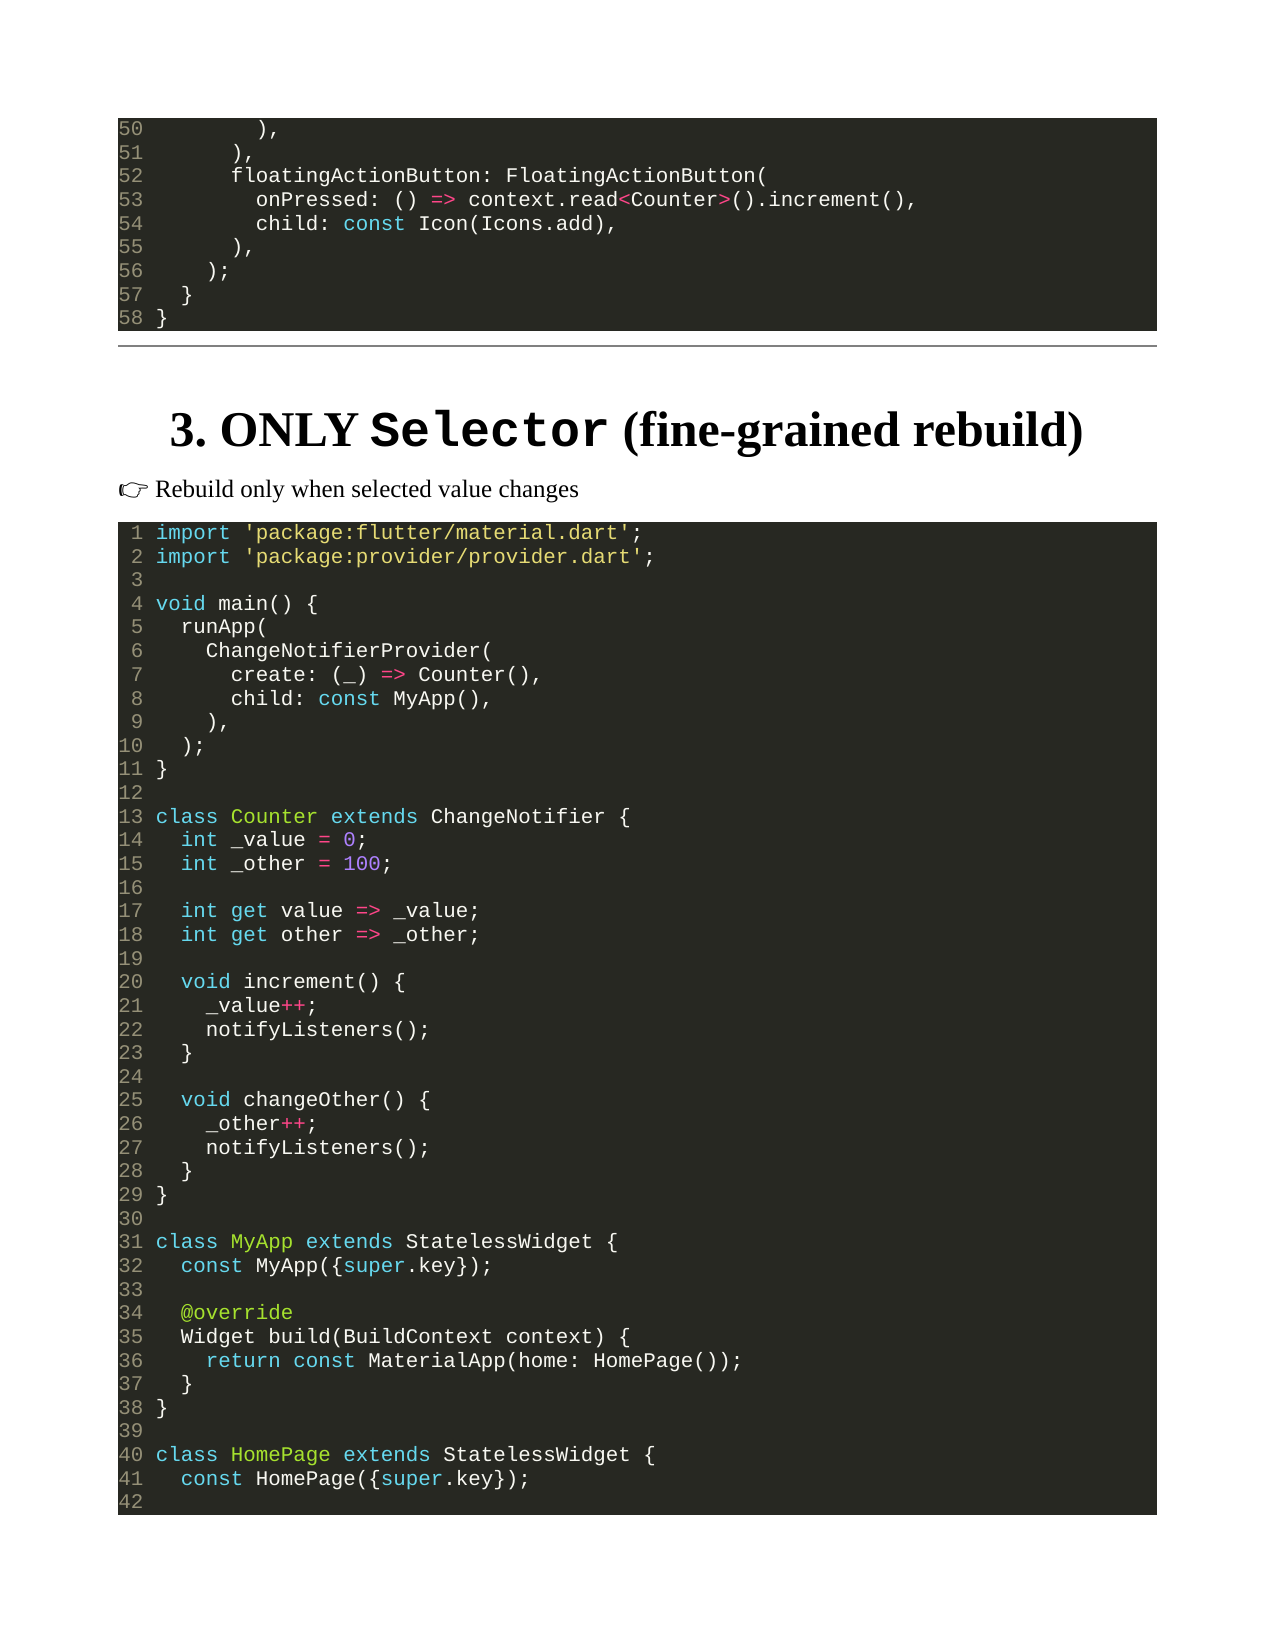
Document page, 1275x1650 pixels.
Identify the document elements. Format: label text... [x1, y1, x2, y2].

text 41 const HomePage({super.key}); [118, 1468, 1157, 1491]
subtitle 🔵 3. ONLY Selector (fine-grained rebuild) [118, 400, 1157, 462]
text 13 class Counter extends ChangeNotifier { [118, 806, 1157, 829]
text 52 floatingActionButton: FloatingActionButton( [118, 165, 1157, 189]
text 51 ), [118, 142, 1157, 165]
text 1 import 'package:flutter/material.dart'; [118, 522, 1157, 546]
text 16 [118, 877, 1157, 900]
text 23 } [118, 1042, 1157, 1066]
text 22 notifyListeners(); [118, 1018, 1157, 1042]
text 19 [118, 948, 1157, 971]
text 25 void changeOther() { [118, 1089, 1157, 1113]
text 9 ), [118, 711, 1157, 735]
text 👉 Rebuild only when selected value changes [118, 474, 1157, 503]
text 27 notifyListeners(); [118, 1137, 1157, 1160]
text 53 onPressed: () => context.read<Counter>().increment(), [118, 189, 1157, 213]
text 42 [118, 1491, 1157, 1515]
text 26 _other++; [118, 1113, 1157, 1137]
text 2 import 'package:provider/provider.dart'; [118, 546, 1157, 569]
text 35 Widget build(BuildContext context) { [118, 1326, 1157, 1349]
text 50 ), [118, 118, 1157, 142]
text 3 [118, 569, 1157, 593]
text 37 } [118, 1373, 1157, 1397]
text 28 } [118, 1160, 1157, 1184]
text 30 [118, 1208, 1157, 1231]
text 24 [118, 1066, 1157, 1089]
text 38 } [118, 1397, 1157, 1421]
text 20 void increment() { [118, 971, 1157, 995]
text 40 class HomePage extends StatelessWidget { [118, 1444, 1157, 1468]
text 15 int _other = 100; [118, 853, 1157, 877]
text 6 ChangeNotifierProvider( [118, 640, 1157, 664]
text 10 ); [118, 735, 1157, 758]
text 32 const MyApp({super.key}); [118, 1255, 1157, 1279]
text 4 void main() { [118, 593, 1157, 617]
text 36 return const MaterialApp(home: HomePage()); [118, 1349, 1157, 1373]
text 11 } [118, 758, 1157, 782]
text 7 create: (_) => Counter(), [118, 664, 1157, 687]
text 8 child: const MyApp(), [118, 687, 1157, 711]
text 21 _value++; [118, 995, 1157, 1018]
text 34 @override [118, 1302, 1157, 1326]
text 18 int get other => _other; [118, 924, 1157, 948]
text 54 child: const Icon(Icons.add), [118, 213, 1157, 236]
text 5 runApp( [118, 617, 1157, 640]
text 31 class MyApp extends StatelessWidget { [118, 1231, 1157, 1255]
text 14 int _value = 0; [118, 829, 1157, 853]
text 57 } [118, 284, 1157, 307]
text 58 } [118, 307, 1157, 331]
text 29 } [118, 1184, 1157, 1208]
text 12 [118, 782, 1157, 806]
text 17 int get value => _value; [118, 900, 1157, 924]
text 56 ); [118, 260, 1157, 284]
text 55 ), [118, 236, 1157, 260]
text 33 [118, 1279, 1157, 1302]
text 39 [118, 1421, 1157, 1444]
